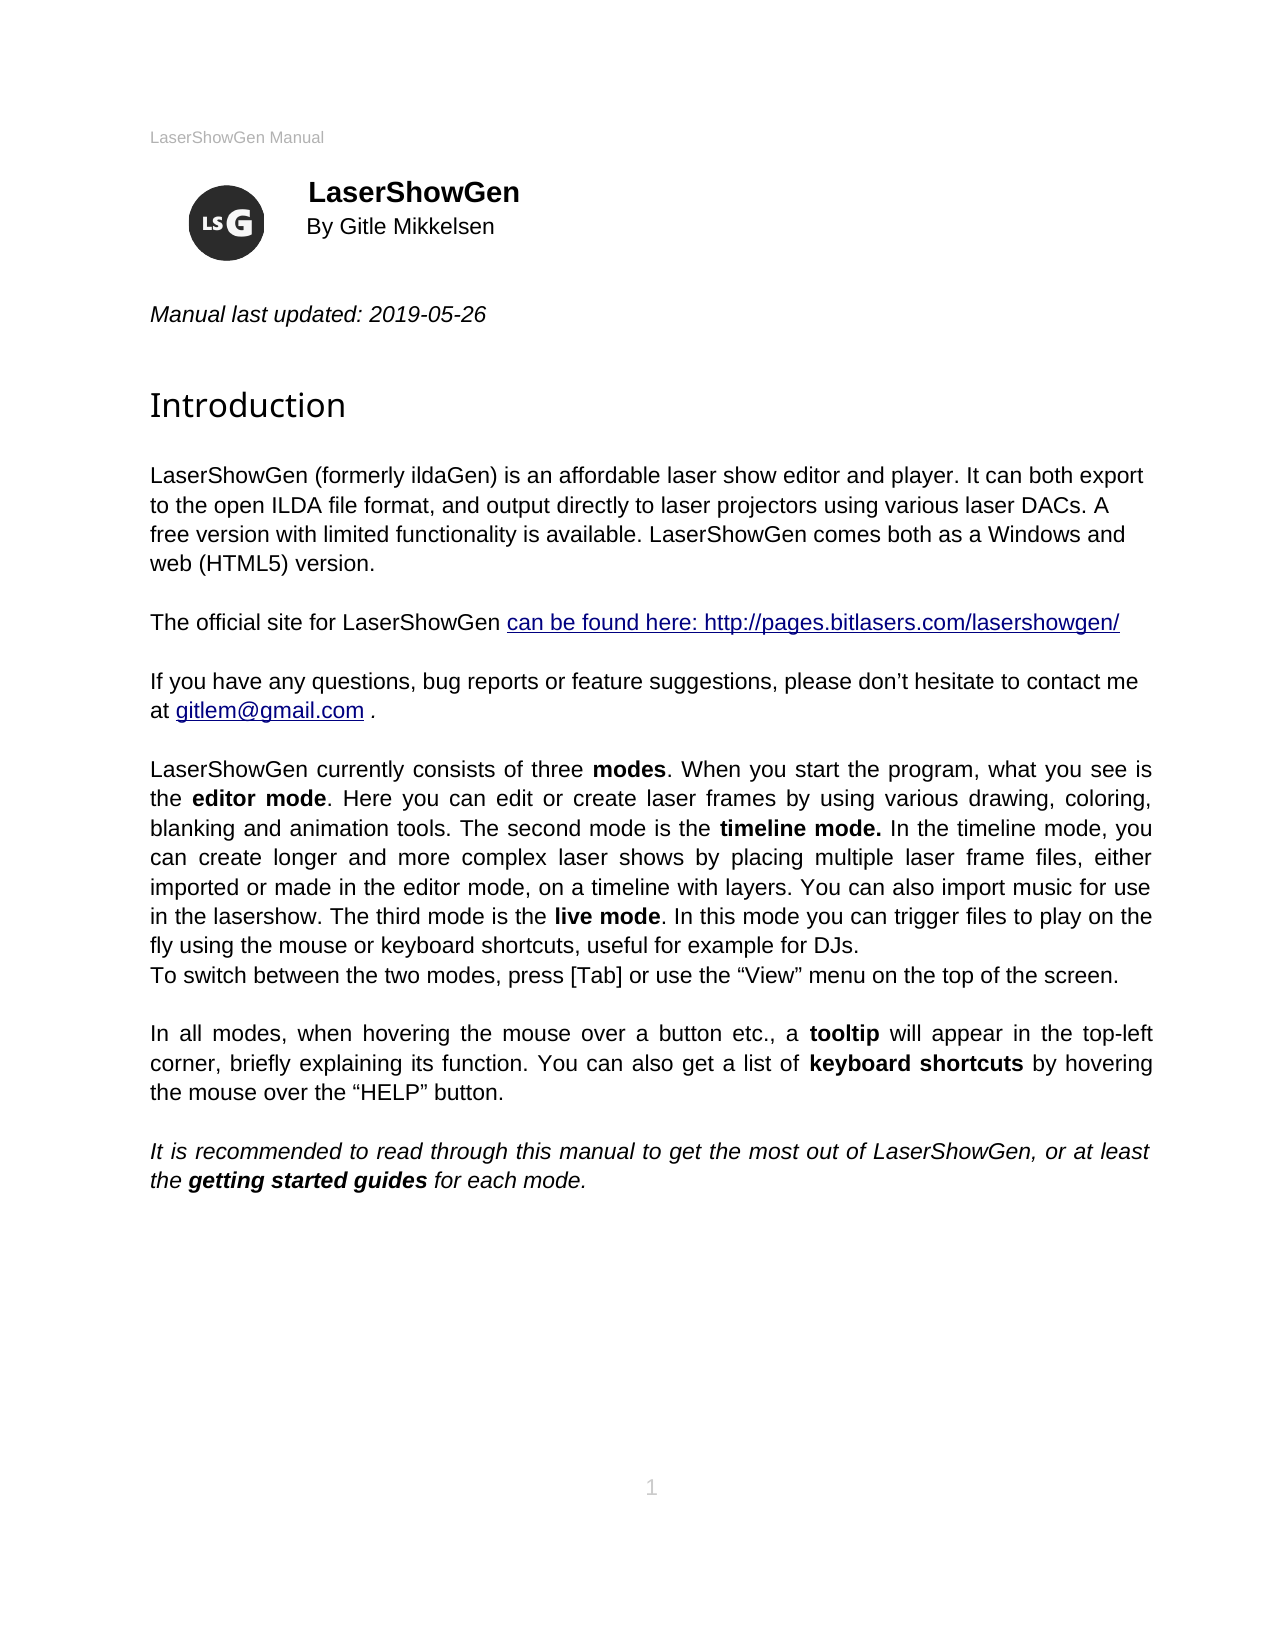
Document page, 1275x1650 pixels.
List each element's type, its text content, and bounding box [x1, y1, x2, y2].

text It is recommended to read through this manual to get the most out of LaserShowGen, or at least the getting started guides for each mode. [150, 1138, 1153, 1193]
text If you have any questions, bug reports or feature suggestions, please don’t hesitate to contact me at gitlem@gmail.com . [150, 668, 1153, 723]
text Manual last updated: 2019-05-26 [150, 302, 1153, 327]
text In all modes, when hovering the mouse over a button etc., a tooltip will appear in the top-left corner, briefly explaining its function. You can also get a list of keyboard shortcuts by hovering the mouse over the “HELP” button. [150, 1021, 1153, 1105]
text [150, 214, 188, 239]
text LaserShowGen (formerly ildaGen) is an affordable laser show editor and player. It can both export to the open ILDA file format, and output directly to laser projectors using various laser DACs. A free version with limited functionality is available. LaserShowGen comes both as a Windows and web (HTML5) version. [150, 463, 1153, 577]
text To switch between the two modes, press [Tab] or use the “View” menu on the top of the screen. [150, 962, 1153, 988]
text By Gitle Mikkelsen [264, 214, 1153, 239]
subtitle Introduction [150, 381, 1153, 427]
text LaserShowGen [150, 176, 1153, 209]
text LaserShowGen currently consists of three modes. When you start the program, what you see is the editor mode. Here you can edit or create laser frames by using various drawing, coloring, blanking and animation tools. The second mode is the timeline mode. In the timeline mode, you can create longer and more complex laser shows by placing multiple laser frame files, either imported or made in the editor mode, on a timeline with layers. You can also import music for use in the lasershow. The third mode is the live mode. In this mode you can trigger files to play on the fly using the mouse or keyboard shortcuts, useful for example for DJs. [150, 757, 1153, 958]
picture [188, 185, 264, 261]
text The official site for LaserShowGen can be found here: http://pages.bitlasers.com/lasershowgen/ [150, 610, 1153, 635]
